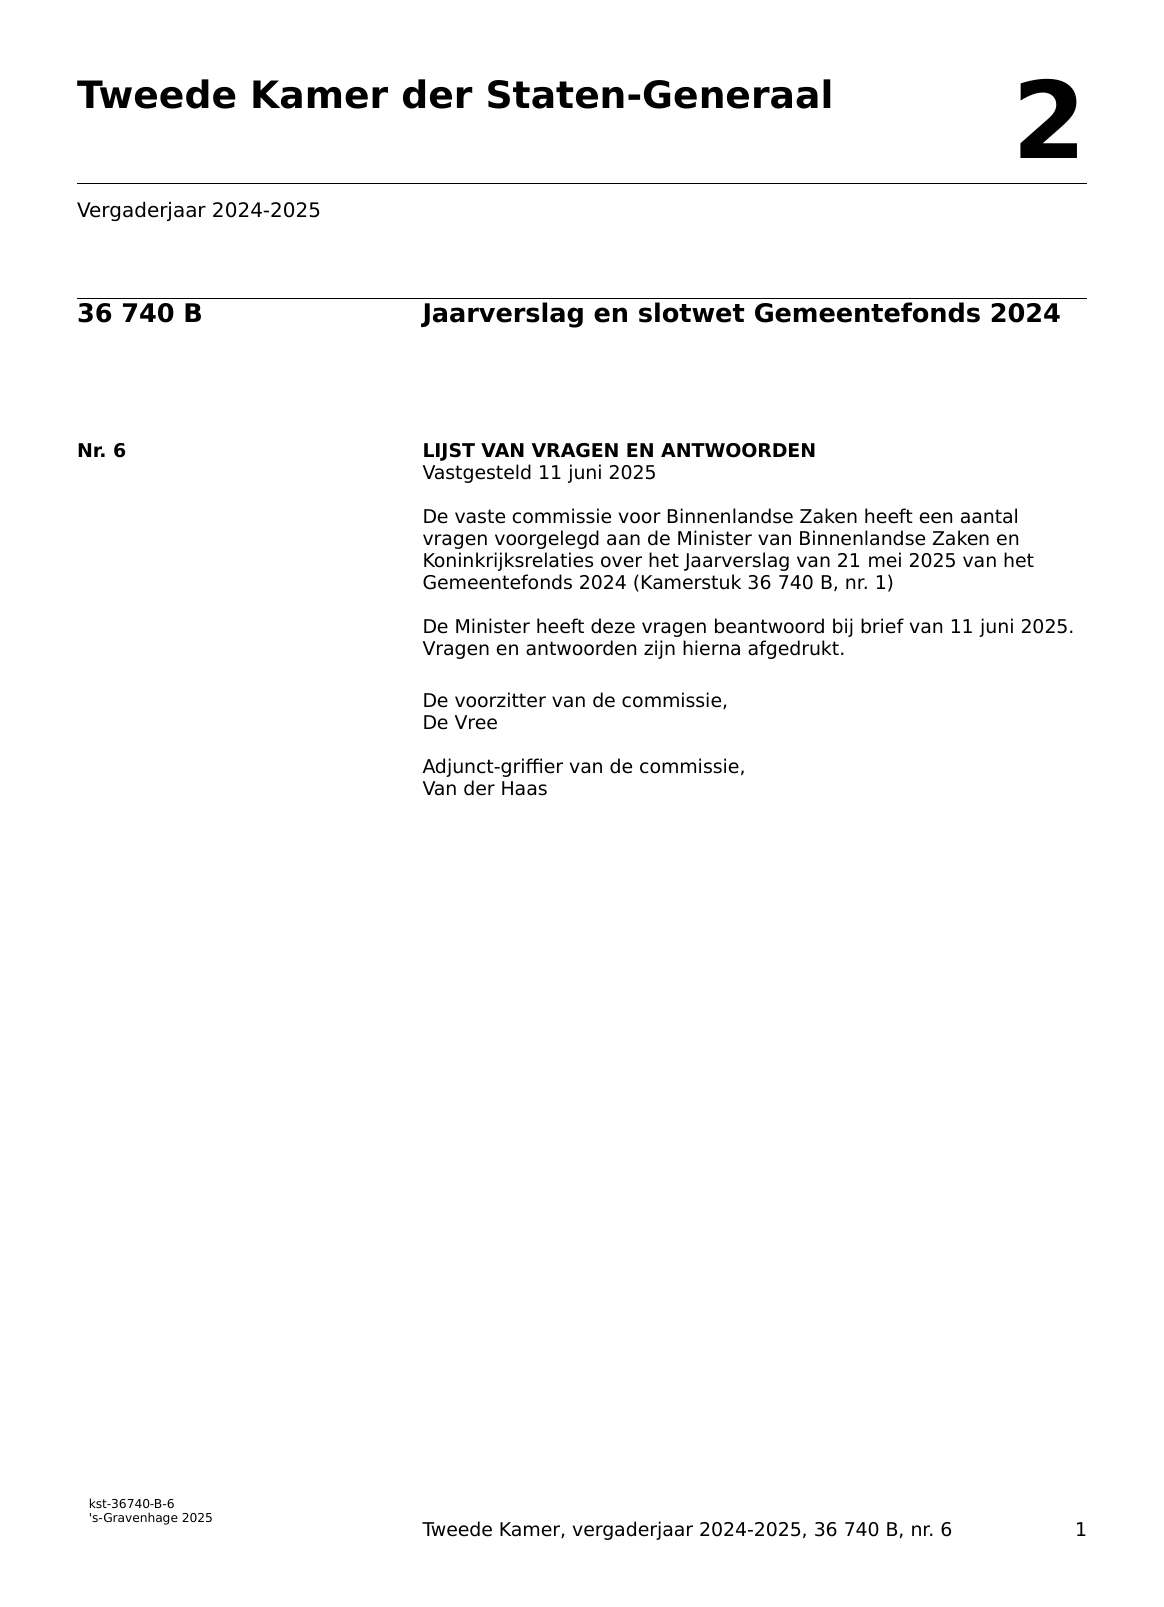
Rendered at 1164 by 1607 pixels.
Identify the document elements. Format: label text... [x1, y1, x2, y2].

subtitle Nr. 6 LIJST VAN VRAGEN EN ANTWOORDEN [77, 440, 1087, 462]
text Vastgesteld 11 juni 2025 [422, 462, 1087, 484]
subtitle 36 740 B Jaarverslag en slotwet Gemeentefonds 2024 [77, 299, 1087, 329]
text Adjunct-griffier van de commissie, Van der Haas [422, 756, 1087, 800]
text De voorzitter van de commissie, De Vree [422, 690, 1087, 734]
text De vaste commissie voor Binnenlandse Zaken heeft een aantal vragen voorgelegd aan de Minister van Binnenlandse Zaken en Koninkrijksrelaties over het Jaarverslag van 21 mei 2025 van het Gemeentefonds 2024 (Kamerstuk 36 740 B, nr. 1) [422, 506, 1087, 594]
table_header Tweede Kamer der Staten-Generaal [77, 59, 886, 183]
text De Minister heeft deze vragen beantwoord bij brief van 11 juni 2025. Vragen en antwoorden zijn hierna afgedrukt. [422, 616, 1087, 660]
text 's-Gravenhage 2025 [88, 1511, 323, 1525]
table_header 2 [886, 59, 1087, 183]
text kst-36740-B-6 [88, 1497, 323, 1511]
table_cell Vergaderjaar 2024-2025 [77, 184, 1087, 298]
